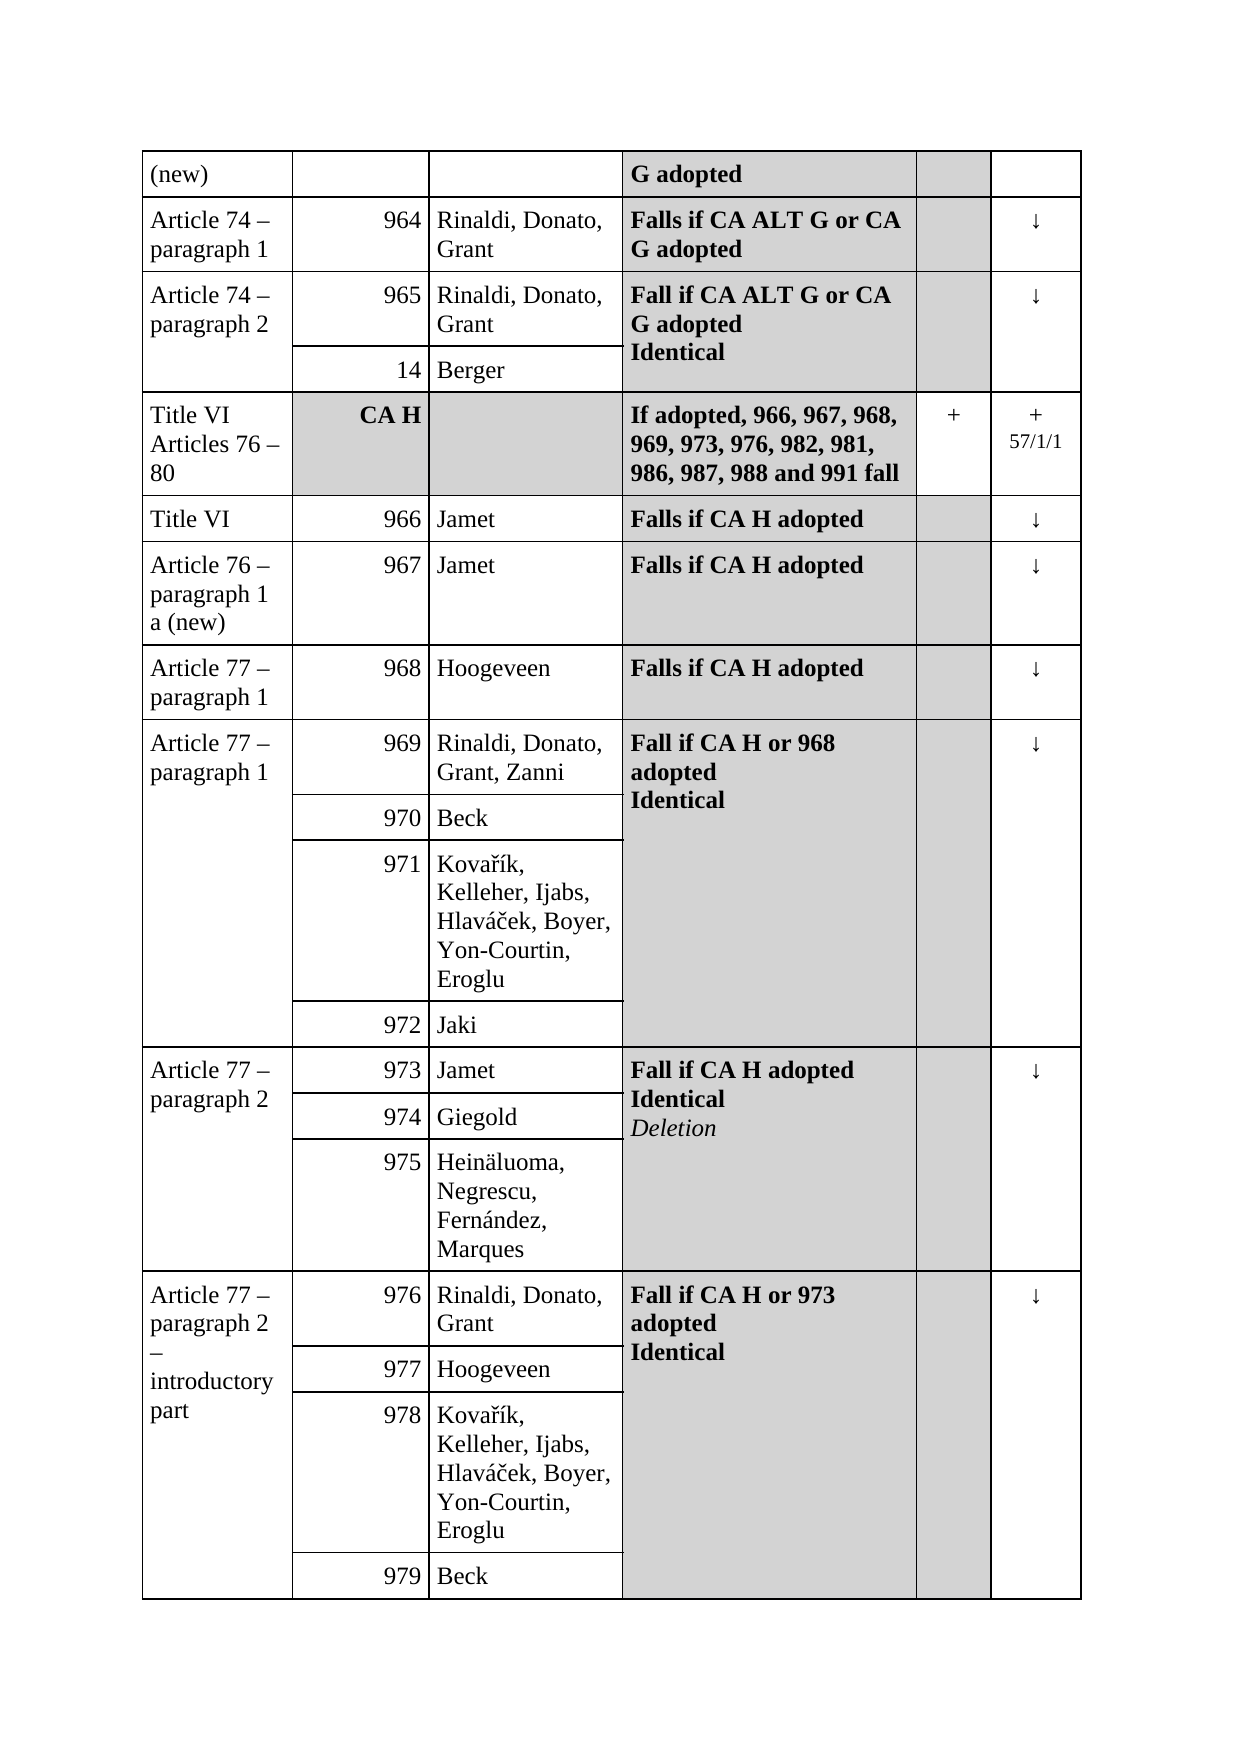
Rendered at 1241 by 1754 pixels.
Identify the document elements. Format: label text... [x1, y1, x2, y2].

table_cell Jamet [430, 496, 622, 541]
table_cell ↓ [992, 1272, 1080, 1598]
table_cell If adopted, 966, 967, 968, 969, 973, 976, 982, 981, 986, 987, 988 and 991 fall [623, 393, 916, 495]
table_cell ↓ [992, 720, 1080, 1046]
table_cell Article 77 – paragraph 2 [143, 1048, 292, 1270]
table_cell 970 [293, 795, 428, 839]
table_cell Hoogeveen [430, 646, 622, 719]
table_cell Article 74 – paragraph 2 [143, 272, 292, 391]
table_cell [917, 198, 990, 271]
table_cell Fall if CA H or 968 adopted Identical [623, 720, 916, 1046]
table_cell + 57/1/1 [992, 393, 1080, 495]
table_cell Article 74 – paragraph 1 [143, 198, 292, 271]
table_cell Title VI [143, 496, 292, 541]
table_cell 972 [293, 1002, 428, 1046]
table_cell ↓ [992, 646, 1080, 719]
table_cell Fall if CA H or 973 adopted Identical [623, 1272, 916, 1598]
table_cell Fall if CA ALT G or CA G adopted Identical [623, 272, 916, 391]
table_cell G adopted [623, 152, 916, 196]
table_cell Falls if CA H adopted [623, 496, 916, 541]
table_cell 969 [293, 720, 428, 793]
table_cell [917, 496, 990, 541]
table_cell 974 [293, 1094, 428, 1138]
table_cell 973 [293, 1048, 428, 1092]
table_cell [917, 152, 990, 196]
table_cell Kovařík, Kelleher, Ijabs, Hlaváček, Boyer, Yon-Courtin, Eroglu [430, 1393, 622, 1552]
table_cell CA H [293, 393, 428, 495]
table_cell Jamet [430, 1048, 622, 1092]
table_cell [917, 720, 990, 1046]
table_cell Berger [430, 347, 622, 391]
table_cell ↓ [992, 496, 1080, 541]
table_cell Falls if CA ALT G or CA G adopted [623, 198, 916, 271]
table_cell [430, 152, 622, 196]
table_cell 977 [293, 1347, 428, 1391]
table_cell [992, 152, 1080, 196]
table_cell (new) [143, 152, 292, 196]
table_cell [917, 646, 990, 719]
table_cell Article 77 – paragraph 1 [143, 646, 292, 719]
table_cell Title VI Articles 76 – 80 [143, 393, 292, 495]
table_cell Beck [430, 795, 622, 839]
table_cell Heinäluoma, Negrescu, Fernández, Marques [430, 1140, 622, 1270]
table_cell Rinaldi, Donato, Grant [430, 272, 622, 345]
table_cell 14 [293, 347, 428, 391]
table_cell Falls if CA H adopted [623, 646, 916, 719]
table_cell 975 [293, 1140, 428, 1270]
table_cell Falls if CA H adopted [623, 542, 916, 644]
table_cell Fall if CA H adopted Identical Deletion [623, 1048, 916, 1270]
table_cell Kovařík, Kelleher, Ijabs, Hlaváček, Boyer, Yon-Courtin, Eroglu [430, 841, 622, 1000]
table_cell Jamet [430, 542, 622, 644]
table_cell Rinaldi, Donato, Grant, Zanni [430, 720, 622, 793]
table_cell ↓ [992, 542, 1080, 644]
table_cell [293, 152, 428, 196]
table_cell 965 [293, 272, 428, 345]
table_cell ↓ [992, 1048, 1080, 1270]
table_cell Article 76 – paragraph 1 a (new) [143, 542, 292, 644]
table_cell Article 77 – paragraph 1 [143, 720, 292, 1046]
table_cell [917, 1272, 990, 1598]
table_cell 979 [293, 1553, 428, 1598]
table_cell + [917, 393, 990, 495]
table_cell 976 [293, 1272, 428, 1345]
table_cell 964 [293, 198, 428, 271]
table_cell 966 [293, 496, 428, 541]
table_cell Article 77 – paragraph 2 – introductory part [143, 1272, 292, 1598]
table_cell Giegold [430, 1094, 622, 1138]
table_cell [917, 272, 990, 391]
table_cell Beck [430, 1553, 622, 1598]
table_cell ↓ [992, 272, 1080, 391]
table_cell [917, 542, 990, 644]
table_cell 967 [293, 542, 428, 644]
table_cell [917, 1048, 990, 1270]
table_cell Rinaldi, Donato, Grant [430, 1272, 622, 1345]
table_cell Jaki [430, 1002, 622, 1046]
table_cell Hoogeveen [430, 1347, 622, 1391]
table_cell 971 [293, 841, 428, 1000]
table_cell ↓ [992, 198, 1080, 271]
table_cell Rinaldi, Donato, Grant [430, 198, 622, 271]
table_cell 968 [293, 646, 428, 719]
table_cell [430, 393, 622, 495]
table_cell 978 [293, 1393, 428, 1552]
